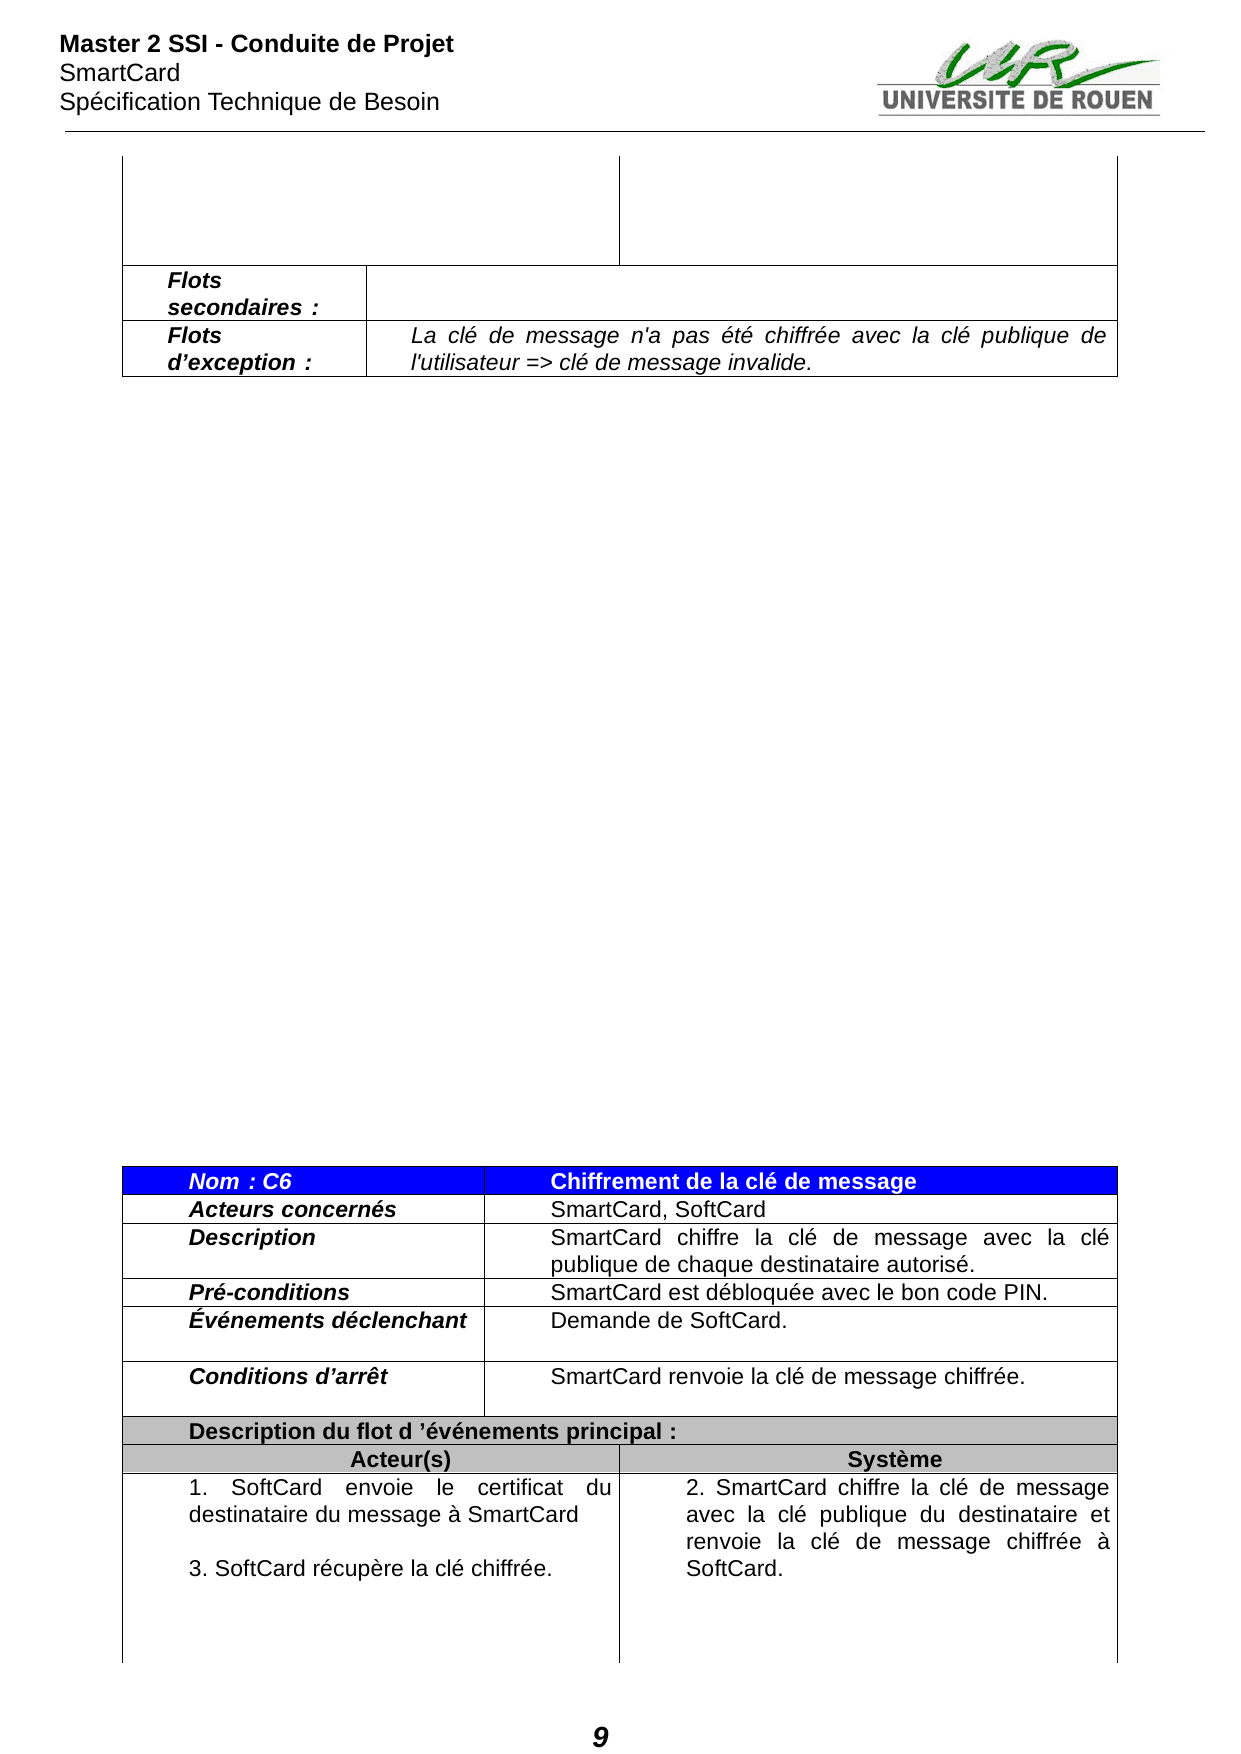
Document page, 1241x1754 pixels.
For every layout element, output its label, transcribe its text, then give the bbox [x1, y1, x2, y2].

table_cell SmartCard renvoie la clé de message chiffrée. [485, 1362, 1117, 1416]
table_cell [367, 266, 1117, 320]
table_cell Acteur(s) [123, 1445, 619, 1472]
table_cell Demande de SoftCard. [485, 1307, 1117, 1361]
table_cell 2. SmartCard chiffre la clé de message avec la clé publique du destinataire et renvoie la clé de message chiffrée à SoftCard. [620, 1474, 1117, 1663]
table_cell Conditions d’arrêt [123, 1362, 484, 1416]
table_cell Événements déclenchant [123, 1307, 484, 1361]
table_cell Flots d’exception : [123, 321, 366, 376]
table_header Nom : C6 [123, 1167, 484, 1194]
table_header Chiffrement de la clé de message [485, 1167, 1117, 1194]
table_cell La clé de message n'a pas été chiffrée avec la clé publique de l'utilisateur => clé de message invalide. [367, 321, 1117, 376]
table_cell 1. SoftCard envoie le certificat du destinataire du message à SmartCard 3. SoftCard récupère la clé chiffrée. [123, 1474, 619, 1663]
table_cell Description [123, 1224, 484, 1278]
table_cell [620, 156, 1117, 265]
table_cell Acteurs concernés [123, 1195, 484, 1222]
table_cell Pré-conditions [123, 1279, 484, 1306]
table_cell [123, 156, 619, 265]
table_cell SmartCard, SoftCard [485, 1195, 1117, 1222]
table_cell Flots secondaires : [123, 266, 366, 320]
table_cell Système [620, 1445, 1117, 1472]
table_cell Description du flot d ’événements principal : [123, 1417, 1117, 1444]
picture [872, 32, 1170, 118]
table_cell SmartCard chiffre la clé de message avec la clé publique de chaque destinataire autorisé. [485, 1224, 1117, 1278]
table_cell SmartCard est débloquée avec le bon code PIN. [485, 1279, 1117, 1306]
